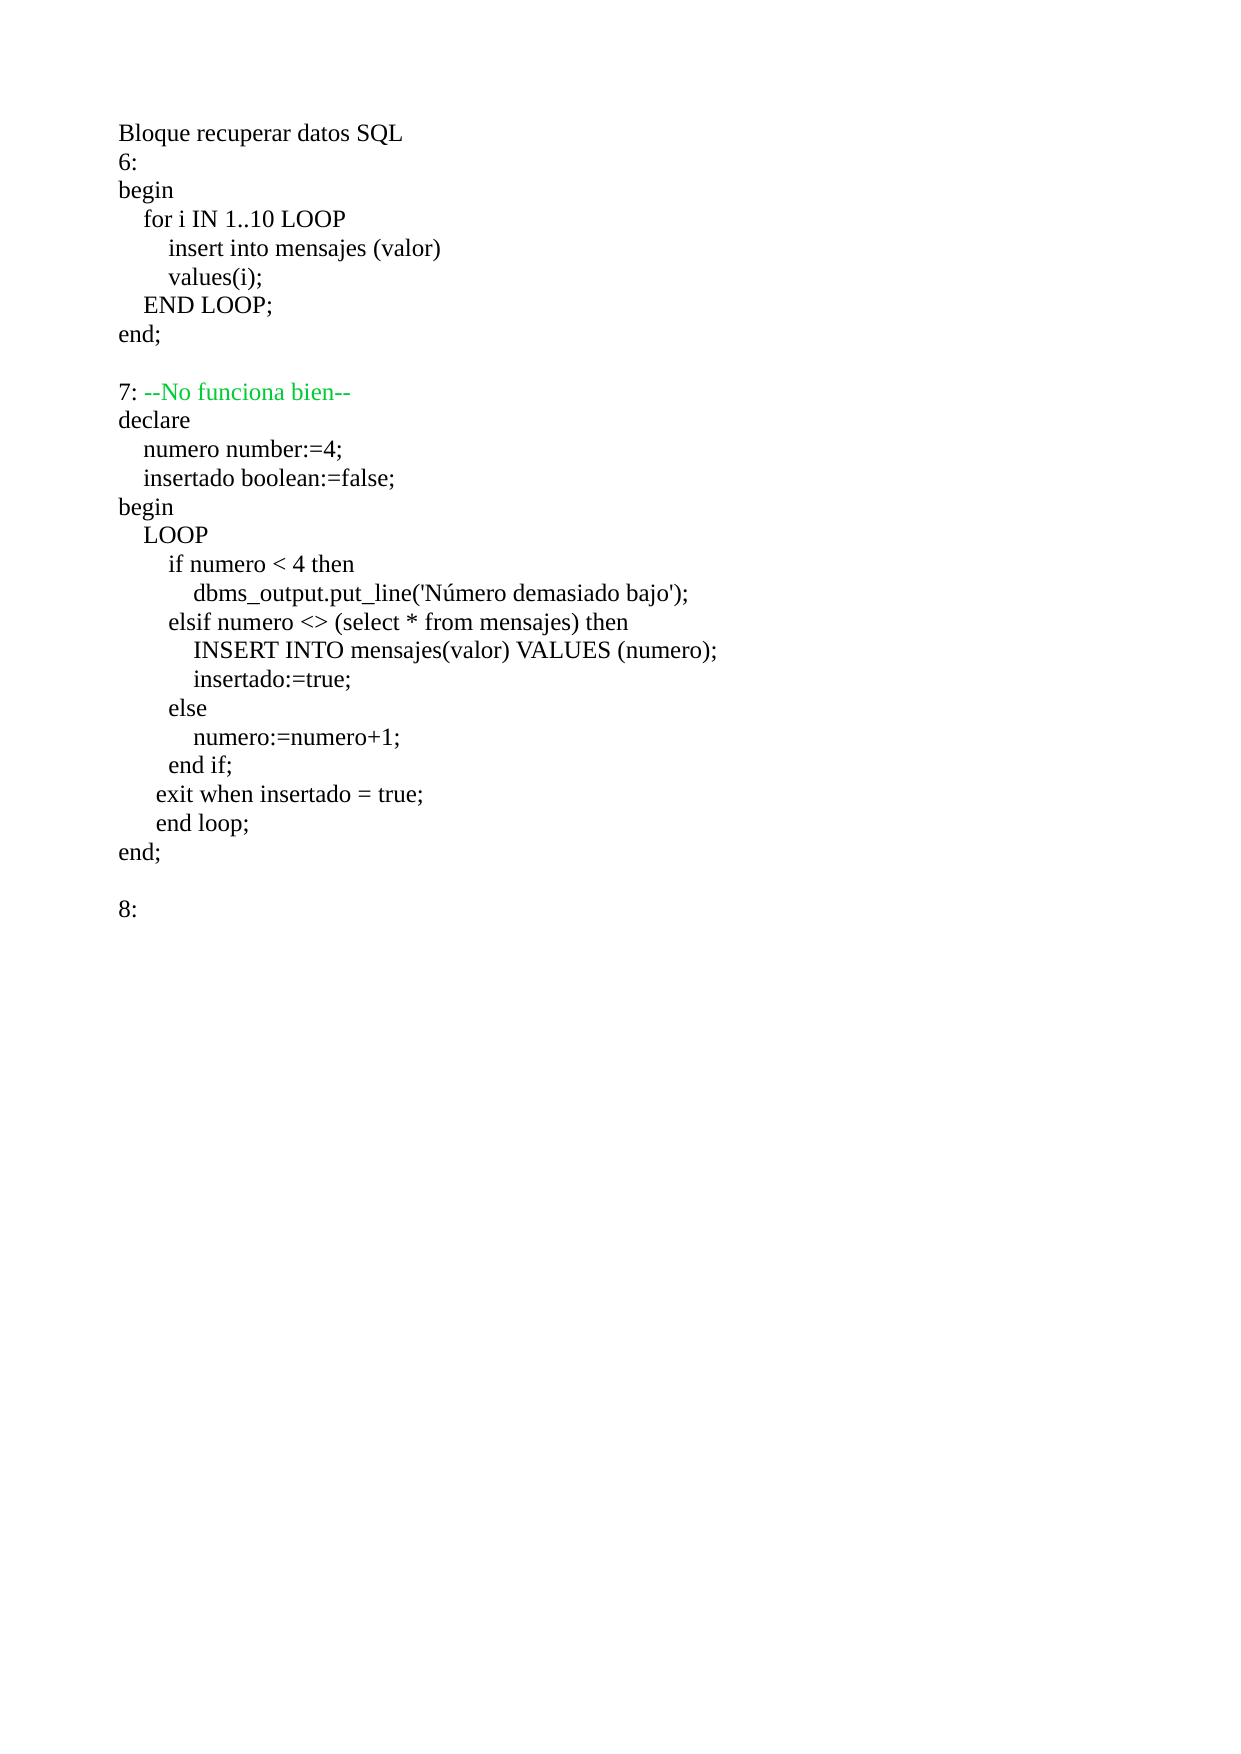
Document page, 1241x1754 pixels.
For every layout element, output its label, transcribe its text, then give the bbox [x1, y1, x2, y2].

text end; [118, 319, 1122, 348]
text values(i); [118, 262, 1122, 291]
text end loop; [118, 808, 1122, 837]
text end; [118, 837, 1122, 866]
text END LOOP; [118, 291, 1122, 319]
text 7: --No funciona bien-- [118, 377, 1122, 406]
text 8: [118, 894, 1122, 923]
text Bloque recuperar datos SQL [118, 118, 1122, 147]
text numero:=numero+1; [118, 722, 1122, 751]
text else [118, 693, 1122, 722]
text insertado boolean:=false; [118, 463, 1122, 492]
text begin [118, 176, 1122, 204]
text numero number:=4; [118, 434, 1122, 463]
text if numero < 4 then [118, 549, 1122, 578]
text 6: [118, 147, 1122, 176]
text INSERT INTO mensajes(valor) VALUES (numero); [118, 636, 1122, 664]
text elsif numero <> (select * from mensajes) then [118, 607, 1122, 636]
text declare [118, 406, 1122, 434]
text begin [118, 492, 1122, 521]
text LOOP [118, 521, 1122, 549]
text insertado:=true; [118, 664, 1122, 693]
text end if; [118, 751, 1122, 779]
text dbms_output.put_line('Número demasiado bajo'); [118, 578, 1122, 607]
text insert into mensajes (valor) [118, 233, 1122, 262]
text exit when insertado = true; [118, 779, 1122, 808]
text for i IN 1..10 LOOP [118, 204, 1122, 233]
